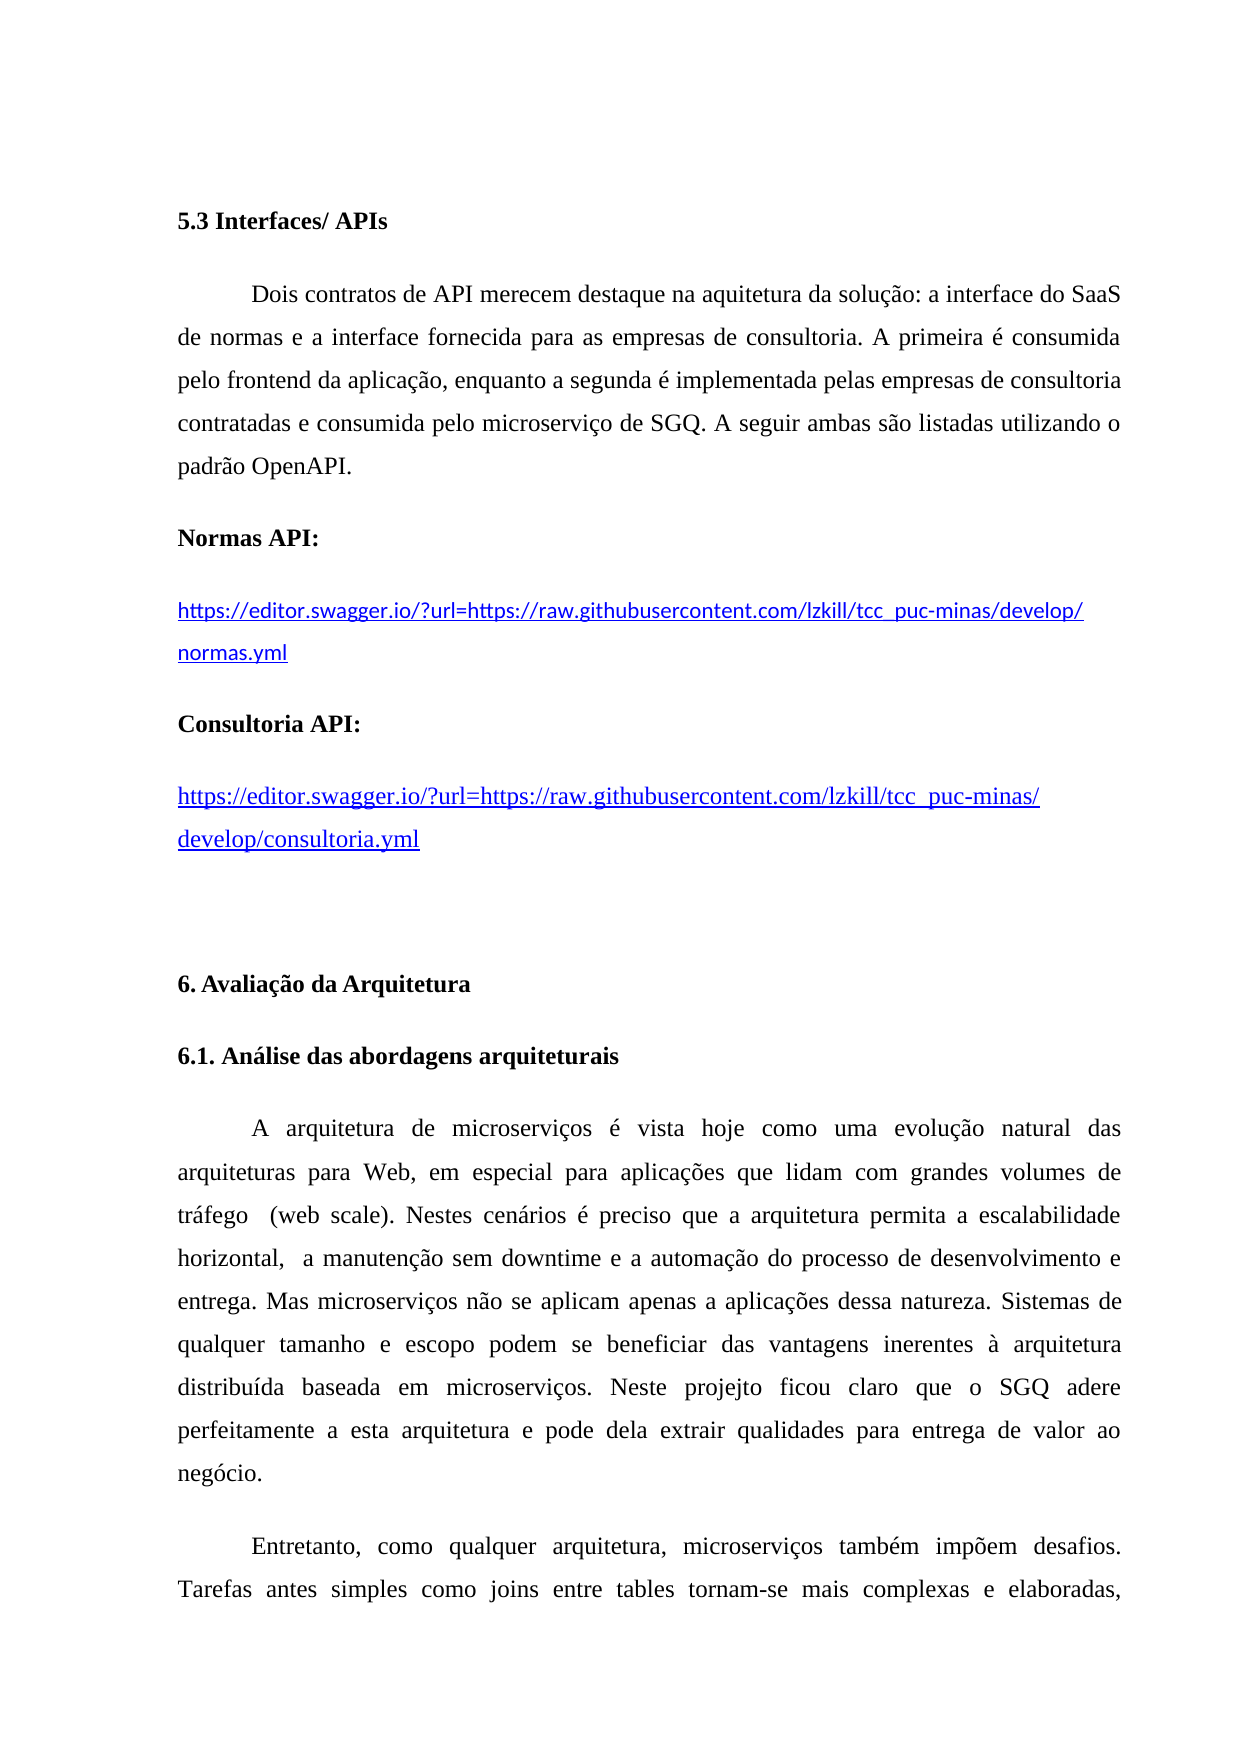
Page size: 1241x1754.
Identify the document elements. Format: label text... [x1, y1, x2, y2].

text https://editor.swagger.io/?url=https://raw.githubusercontent.com/lzkill/tcc_puc-minas/develop/consultoria.yml [177, 781, 1122, 853]
text Dois contratos de API merecem destaque na aquitetura da solução: a interface do SaaS de normas e a interface fornecida para as empresas de consultoria. A primeira é consumida pelo frontend da aplicação, enquanto a segunda é implementada pelas empresas de consultoria contratadas e consumida pelo microserviço de SGQ. A seguir ambas são listadas utilizando o padrão OpenAPI. [177, 279, 1122, 480]
text Entretanto, como qualquer arquitetura, microserviços também impõem desafios. Tarefas antes simples como joins entre tables tornam-se mais complexas e elaboradas, [177, 1531, 1122, 1603]
text A arquitetura de microserviços é vista hoje como uma evolução natural das arquiteturas para Web, em especial para aplicações que lidam com grandes volumes de tráfego (web scale). Nestes cenários é preciso que a arquitetura permita a escalabilidade horizontal, a manutenção sem downtime e a automação do processo de desenvolvimento e entrega. Mas microserviços não se aplicam apenas a aplicações dessa natureza. Sistemas de qualquer tamanho e escopo podem se beneficiar das vantagens inerentes à arquitetura distribuída baseada em microserviços. Neste projejto ficou claro que o SGQ adere perfeitamente a esta arquitetura e pode dela extrair qualidades para entrega de valor ao negócio. [177, 1113, 1122, 1487]
text https://editor.swagger.io/?url=https://raw.githubusercontent.com/lzkill/tcc_puc-minas/develop/normas.yml [177, 596, 1122, 666]
text Normas API: [177, 523, 1122, 552]
subtitle 6.1. Análise das abordagens arquiteturais [177, 1041, 1122, 1070]
text Consultoria API: [177, 709, 1122, 738]
subtitle 6. Avaliação da Arquitetura [177, 969, 1122, 998]
subtitle 5.3 Interfaces/ APIs [177, 206, 1122, 235]
